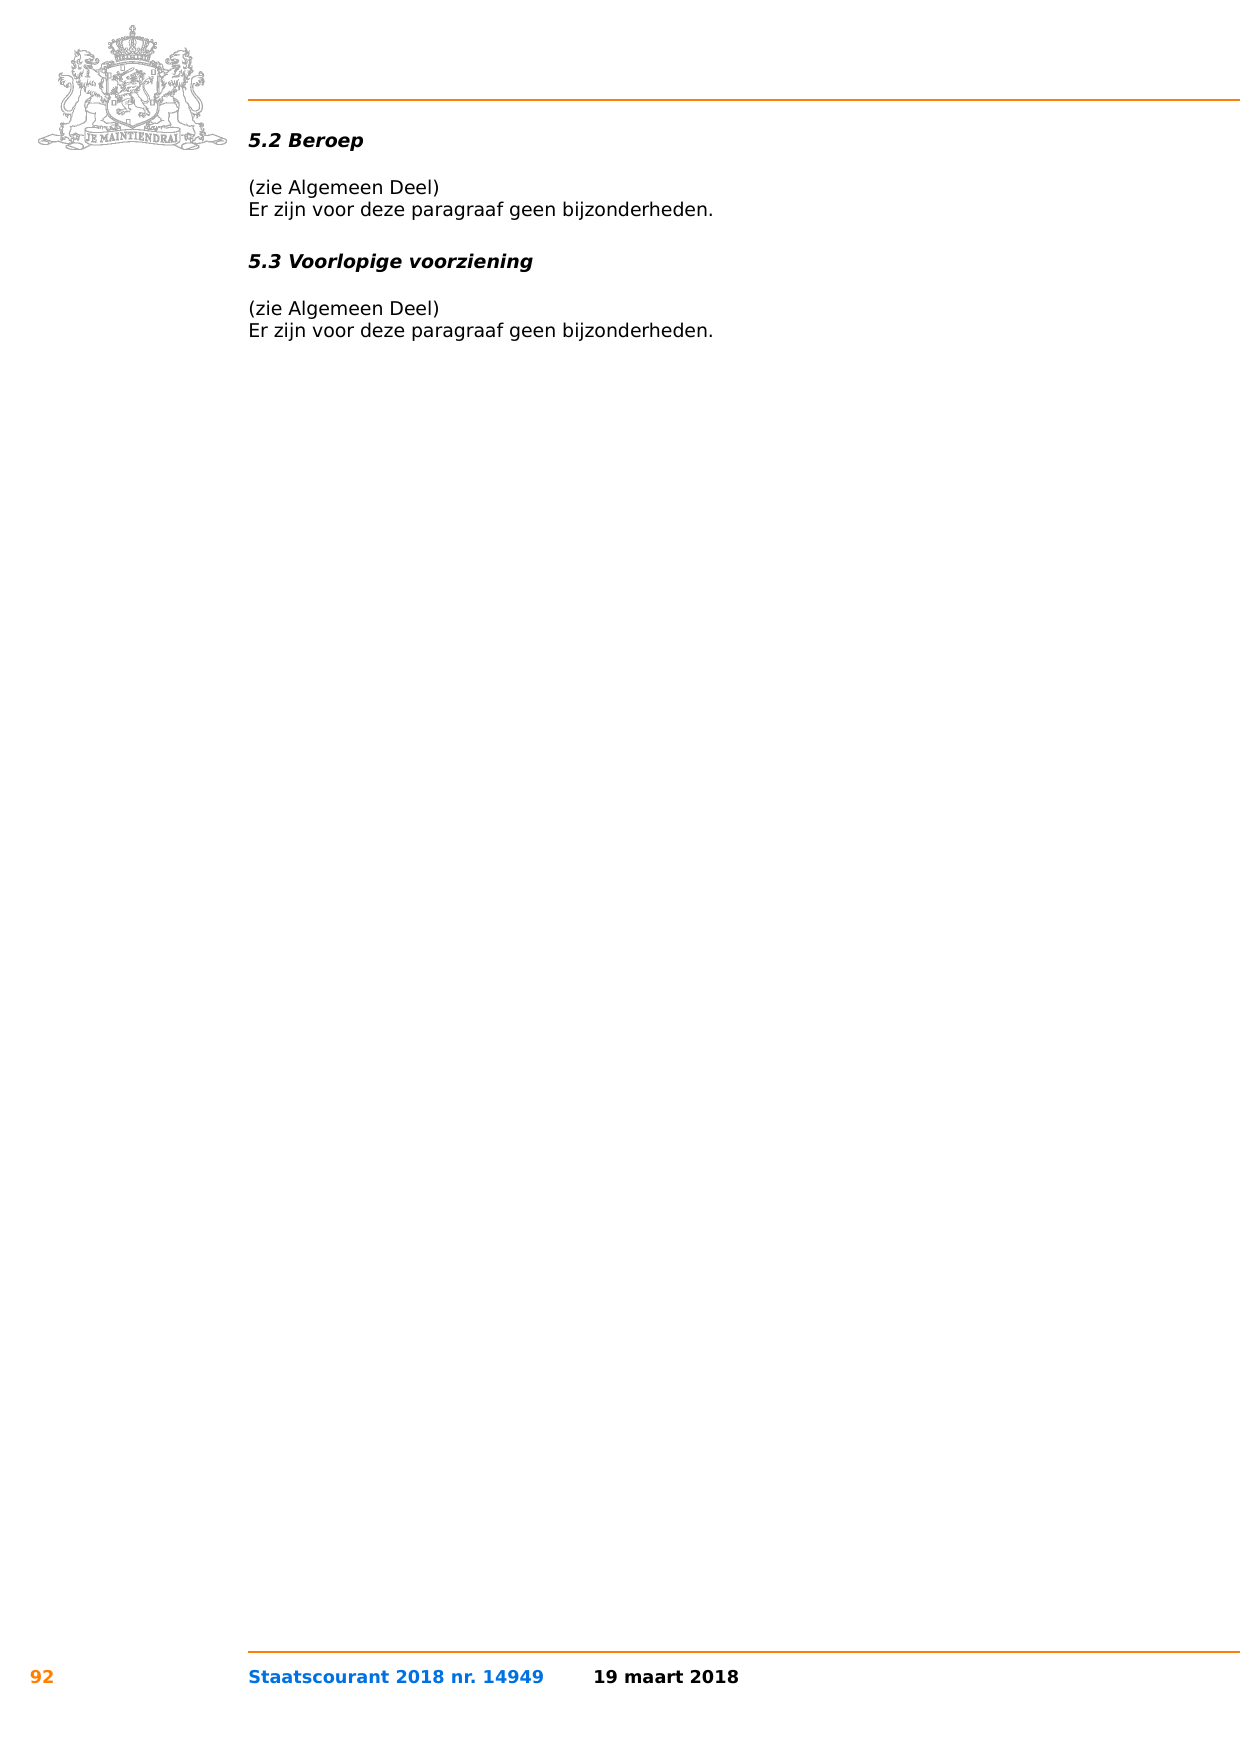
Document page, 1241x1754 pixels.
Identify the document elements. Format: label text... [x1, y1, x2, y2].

subtitle 5.3 Voorlopige voorziening [248, 251, 1163, 273]
subtitle 5.2 Beroep [248, 130, 1163, 152]
text Er zijn voor deze paragraaf geen bijzonderheden. [248, 320, 1163, 342]
text (zie Algemeen Deel) [248, 298, 1163, 320]
text (zie Algemeen Deel) [248, 177, 1163, 199]
picture [38, 25, 227, 150]
text Er zijn voor deze paragraaf geen bijzonderheden. [248, 199, 1163, 221]
